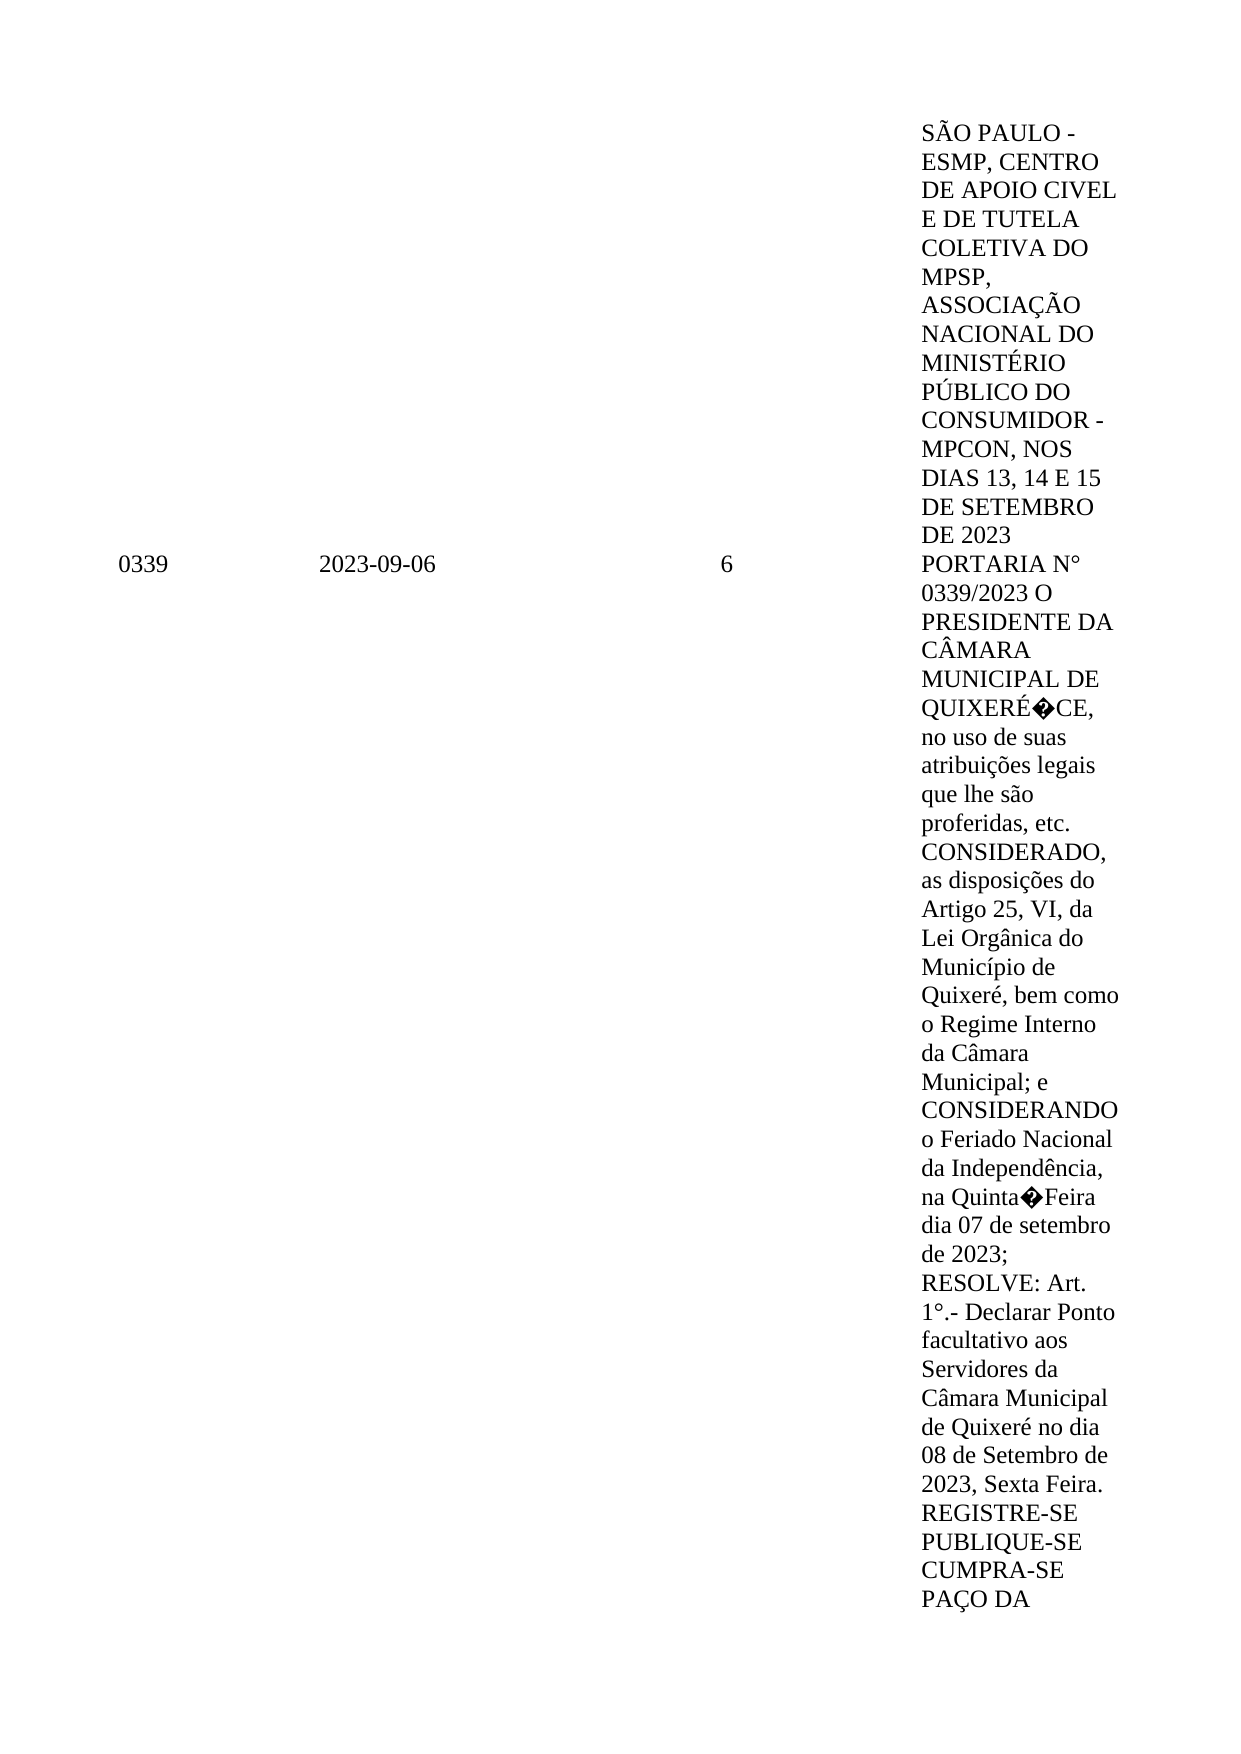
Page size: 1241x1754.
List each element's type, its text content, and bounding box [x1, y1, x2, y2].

table_cell 6 [720, 549, 921, 1613]
table_cell 0339 [118, 549, 319, 1613]
table_cell PORTARIA N° 0339/2023 O PRESIDENTE DA CÂMARA MUNICIPAL DE QUIXERÉ�CE, no uso de suas atribuições legais que lhe são proferidas, etc. CONSIDERADO, as disposições do Artigo 25, VI, da Lei Orgânica do Município de Quixeré, bem como o Regime Interno da Câmara Municipal; e CONSIDERANDO o Feriado Nacional da Independência, na Quinta�Feira dia 07 de setembro de 2023; RESOLVE: Art. 1°.- Declarar Ponto facultativo aos Servidores da Câmara Municipal de Quixeré no dia 08 de Setembro de 2023, Sexta Feira. REGISTRE-SE PUBLIQUE-SE CUMPRA-SE PAÇO DA [921, 549, 1122, 1613]
table_cell [118, 118, 319, 549]
table_cell [520, 549, 720, 1613]
table_cell SÃO PAULO - ESMP, CENTRO DE APOIO CIVEL E DE TUTELA COLETIVA DO MPSP, ASSOCIAÇÃO NACIONAL DO MINISTÉRIO PÚBLICO DO CONSUMIDOR - MPCON, NOS DIAS 13, 14 E 15 DE SETEMBRO DE 2023 [921, 118, 1122, 549]
table_cell [520, 118, 720, 549]
table_cell [319, 118, 519, 549]
table_cell [720, 118, 921, 549]
table_cell 2023-09-06 [319, 549, 519, 1613]
